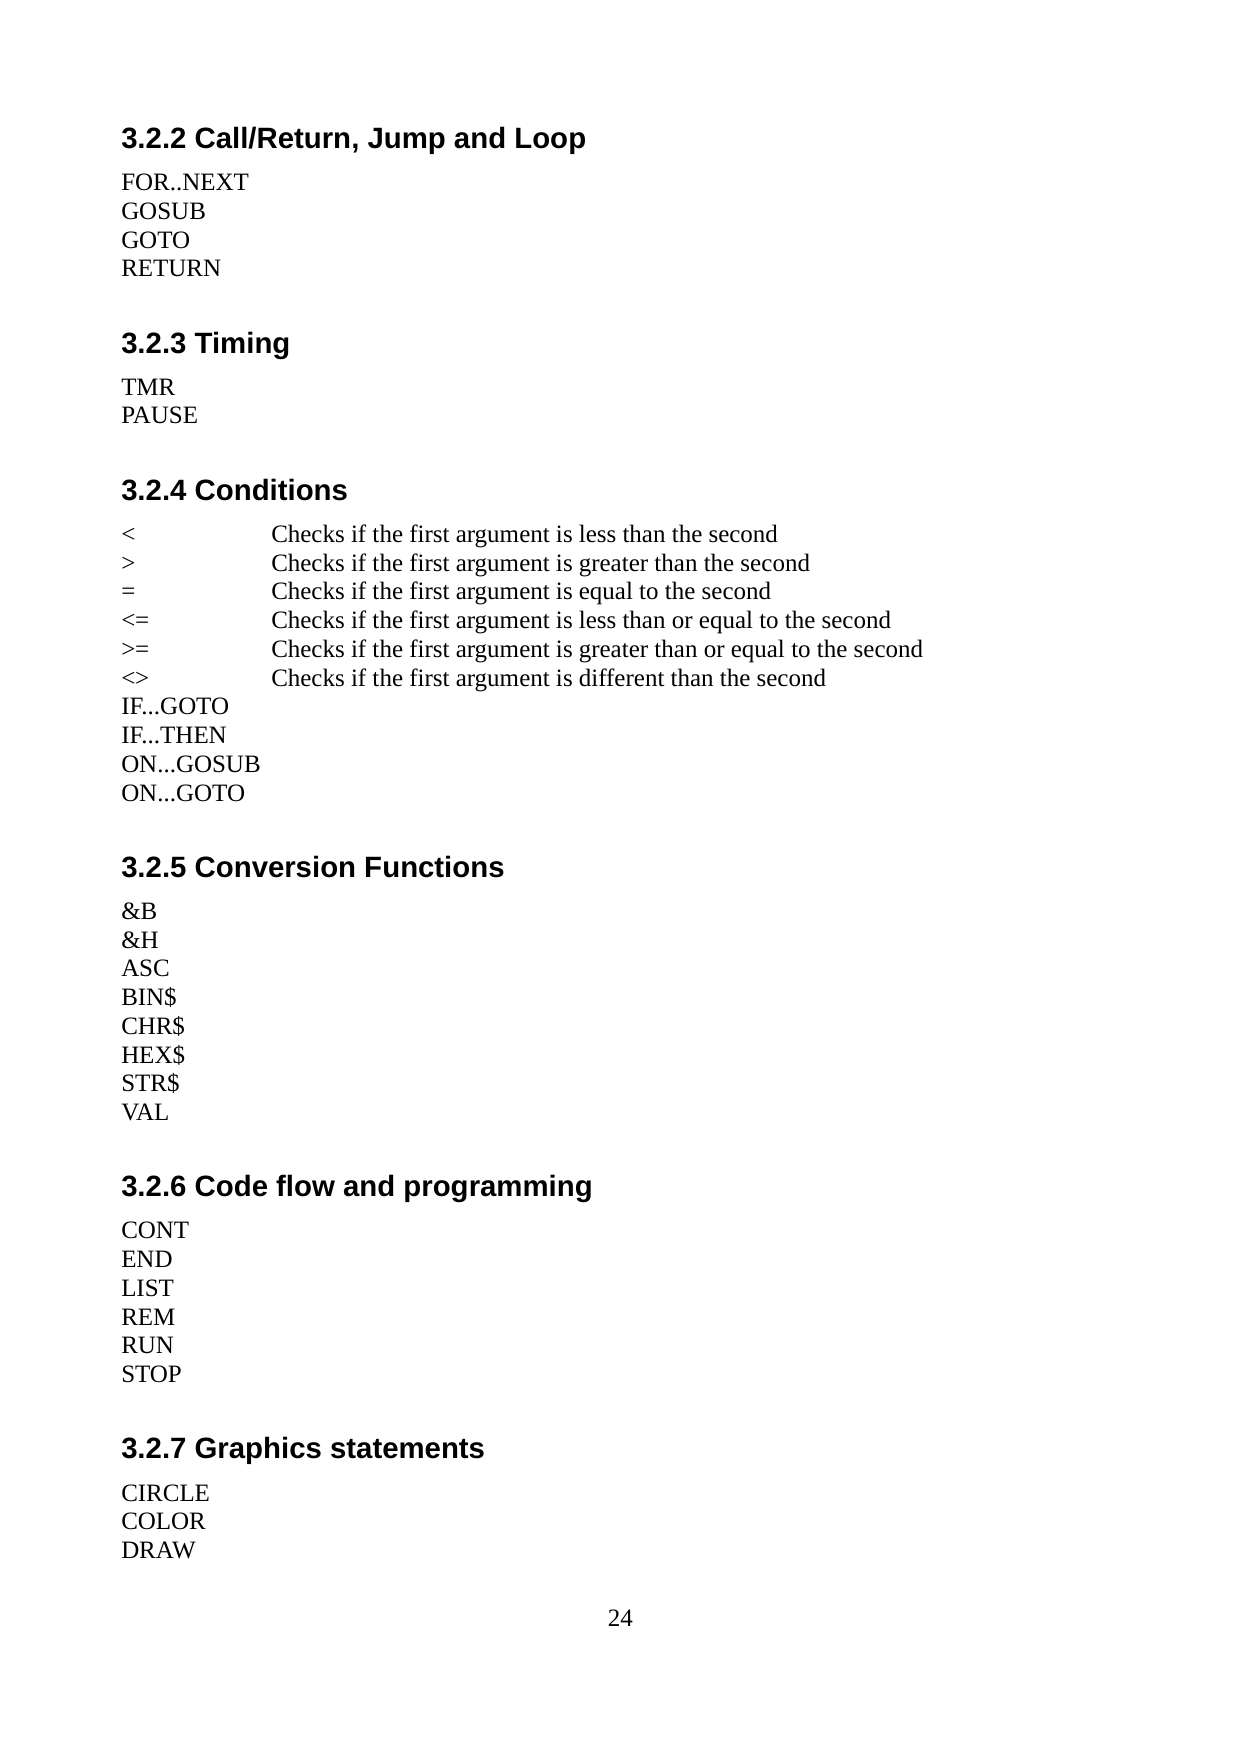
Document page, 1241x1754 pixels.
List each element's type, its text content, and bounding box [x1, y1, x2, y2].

text STOP [121, 1359, 1119, 1388]
text END [121, 1244, 1119, 1273]
text HEX$ [121, 1040, 1119, 1068]
text ON...GOSUB [121, 749, 1119, 778]
text ON...GOTO [121, 778, 1119, 806]
subtitle 3.2.4 Conditions [121, 473, 1119, 506]
text &B [121, 896, 1119, 925]
subtitle 3.2.7 Graphics statements [121, 1431, 1119, 1465]
text >= Checks if the first argument is greater than or equal to the second [121, 634, 1119, 663]
text <> Checks if the first argument is different than the second [121, 663, 1119, 691]
text RETURN [121, 253, 1119, 282]
subtitle 3.2.3 Timing [121, 326, 1119, 359]
text REM [121, 1302, 1119, 1331]
text CHR$ [121, 1011, 1119, 1040]
text GOTO [121, 225, 1119, 253]
text < Checks if the first argument is less than the second [121, 519, 1119, 548]
text PAUSE [121, 401, 1119, 429]
text TMR [121, 372, 1119, 401]
subtitle 3.2.6 Code flow and programming [121, 1169, 1119, 1203]
text LIST [121, 1273, 1119, 1302]
text IF...GOTO [121, 691, 1119, 720]
text IF...THEN [121, 720, 1119, 749]
text GOSUB [121, 196, 1119, 225]
text BIN$ [121, 982, 1119, 1011]
text FOR..NEXT [121, 167, 1119, 196]
subtitle 3.2.2 Call/Return, Jump and Loop [121, 121, 1119, 155]
text ASC [121, 953, 1119, 982]
text = Checks if the first argument is equal to the second [121, 576, 1119, 605]
text RUN [121, 1331, 1119, 1359]
text > Checks if the first argument is greater than the second [121, 548, 1119, 576]
subtitle 3.2.5 Conversion Functions [121, 850, 1119, 883]
text CIRCLE [121, 1478, 1119, 1506]
text CONT [121, 1216, 1119, 1244]
text VAL [121, 1097, 1119, 1126]
text DRAW [121, 1535, 1119, 1564]
text &H [121, 925, 1119, 953]
text COLOR [121, 1506, 1119, 1535]
text <= Checks if the first argument is less than or equal to the second [121, 605, 1119, 634]
text STR$ [121, 1068, 1119, 1097]
